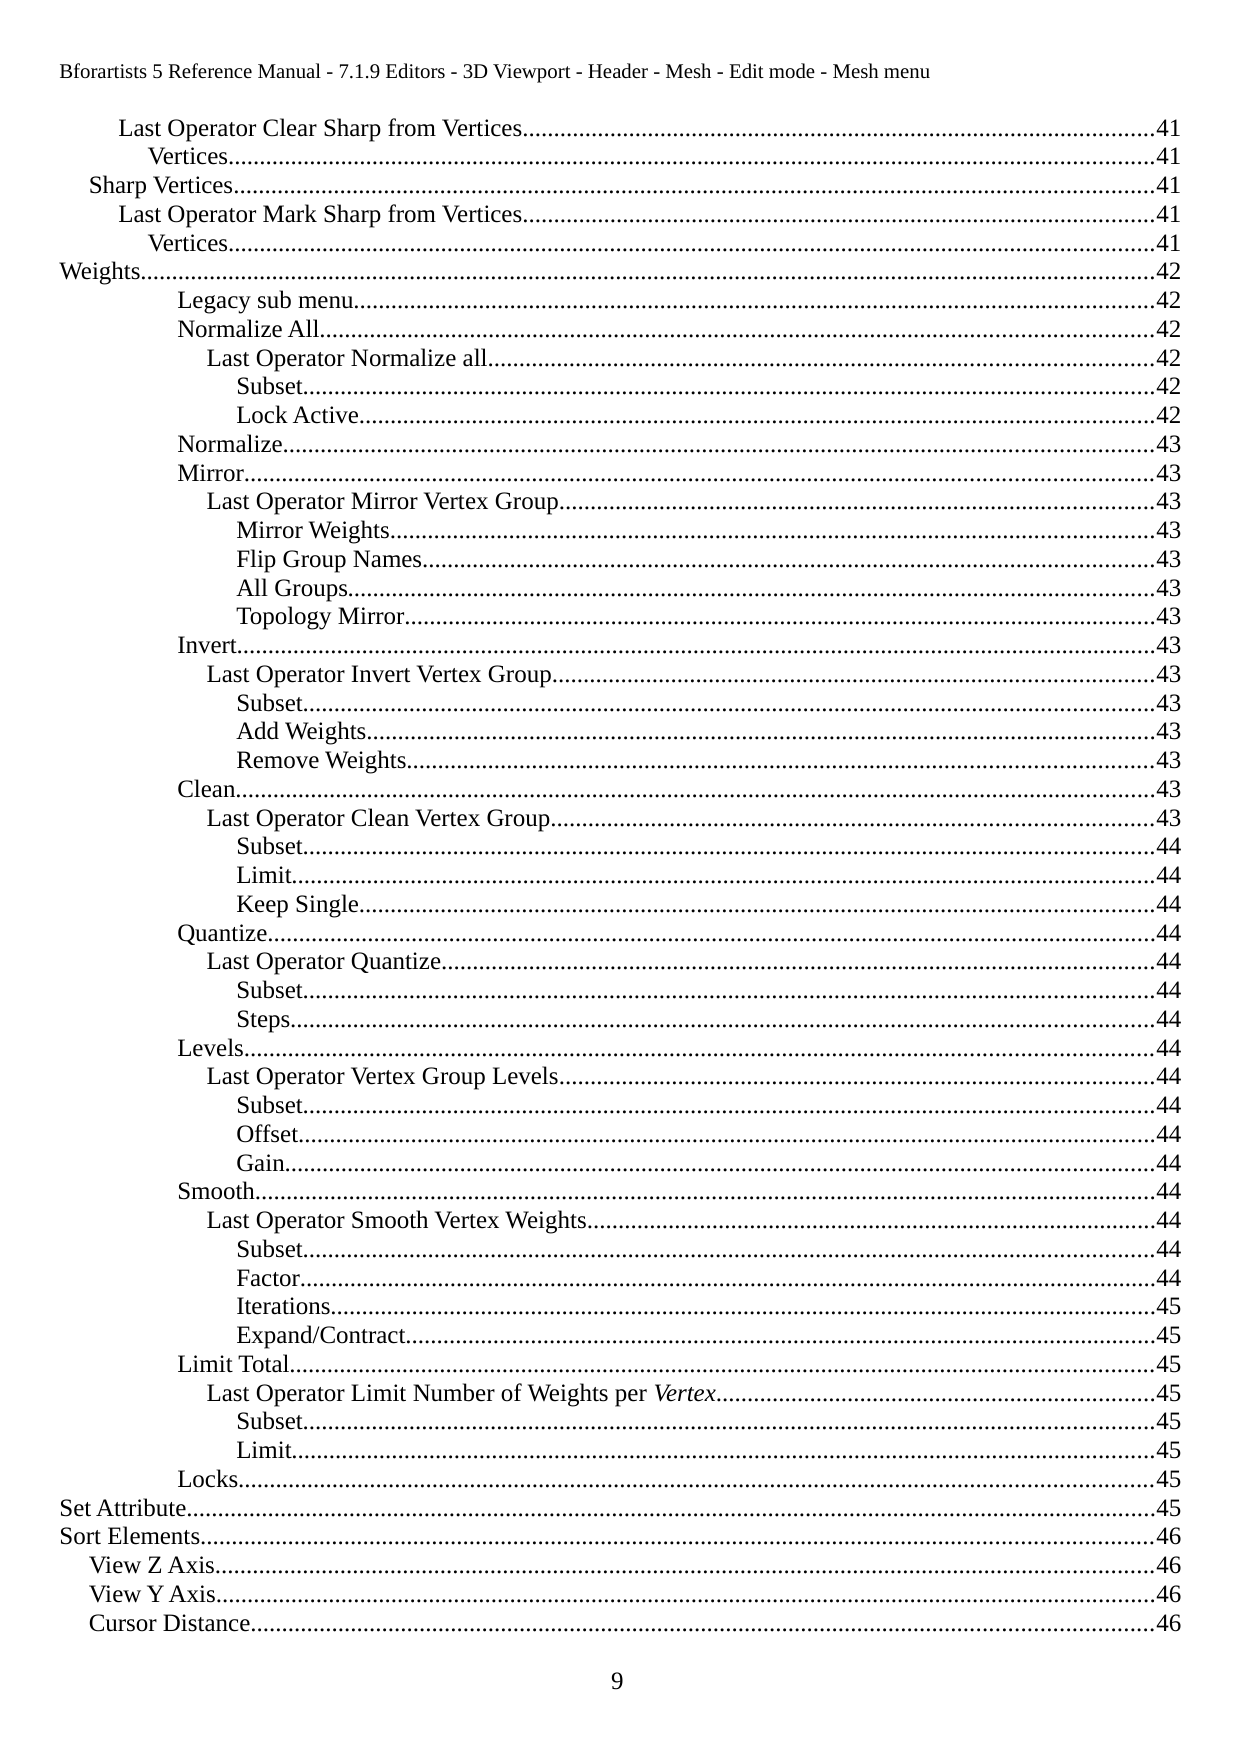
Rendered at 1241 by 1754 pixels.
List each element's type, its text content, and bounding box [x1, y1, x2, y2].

text All Groups 43 [236, 573, 1181, 601]
text Last Operator Mark Sharp from Vertices 41 [118, 199, 1181, 228]
text Subset 43 [236, 688, 1181, 716]
text Offset 44 [236, 1119, 1181, 1148]
text Locks 45 [177, 1464, 1181, 1493]
text Factor 44 [236, 1263, 1181, 1291]
text Subset 44 [236, 831, 1181, 860]
text Limit 45 [236, 1435, 1181, 1464]
text Weights 42 [59, 256, 1181, 285]
text Remove Weights 43 [236, 745, 1181, 774]
text Sort Elements 46 [59, 1521, 1181, 1550]
text Cursor Distance 46 [88, 1608, 1181, 1636]
text Normalize All 42 [177, 314, 1181, 343]
text Steps 44 [236, 1004, 1181, 1033]
text Subset 45 [236, 1406, 1181, 1435]
text Sharp Vertices 41 [88, 170, 1181, 199]
text Last Operator Quantize 44 [206, 946, 1181, 975]
text Vertices 41 [147, 141, 1181, 170]
text Add Weights 43 [236, 716, 1181, 745]
text Set Attribute 45 [59, 1493, 1181, 1521]
text Subset 44 [236, 975, 1181, 1004]
text View Z Axis 46 [88, 1550, 1181, 1579]
text Lock Active 42 [236, 400, 1181, 429]
text Subset 42 [236, 371, 1181, 400]
text Topology Mirror 43 [236, 601, 1181, 630]
text Quantize 44 [177, 918, 1181, 946]
text Flip Group Names 43 [236, 544, 1181, 573]
text Vertices 41 [147, 228, 1181, 256]
text Last Operator Normalize all 42 [206, 343, 1181, 371]
text Last Operator Invert Vertex Group 43 [206, 659, 1181, 688]
text Last Operator Smooth Vertex Weights 44 [206, 1205, 1181, 1234]
text Invert 43 [177, 630, 1181, 659]
text Normalize 43 [177, 429, 1181, 458]
text Legacy sub menu 42 [177, 285, 1181, 314]
text Limit Total 45 [177, 1349, 1181, 1378]
text Last Operator Clear Sharp from Vertices 41 [118, 113, 1181, 141]
text Keep Single 44 [236, 889, 1181, 918]
text Expand/Contract 45 [236, 1320, 1181, 1349]
text Levels 44 [177, 1033, 1181, 1061]
text Mirror Weights 43 [236, 515, 1181, 544]
text Gain 44 [236, 1148, 1181, 1176]
text View Y Axis 46 [88, 1579, 1181, 1608]
text Last Operator Limit Number of Weights per Vertex 45 [206, 1378, 1181, 1406]
text Subset 44 [236, 1090, 1181, 1119]
text Smooth 44 [177, 1176, 1181, 1205]
text Mirror 43 [177, 458, 1181, 486]
text Iterations 45 [236, 1291, 1181, 1320]
text Last Operator Mirror Vertex Group 43 [206, 486, 1181, 515]
text Last Operator Vertex Group Levels 44 [206, 1061, 1181, 1090]
text Limit 44 [236, 860, 1181, 889]
text Clean 43 [177, 774, 1181, 803]
text Last Operator Clean Vertex Group 43 [206, 803, 1181, 831]
text Subset 44 [236, 1234, 1181, 1263]
